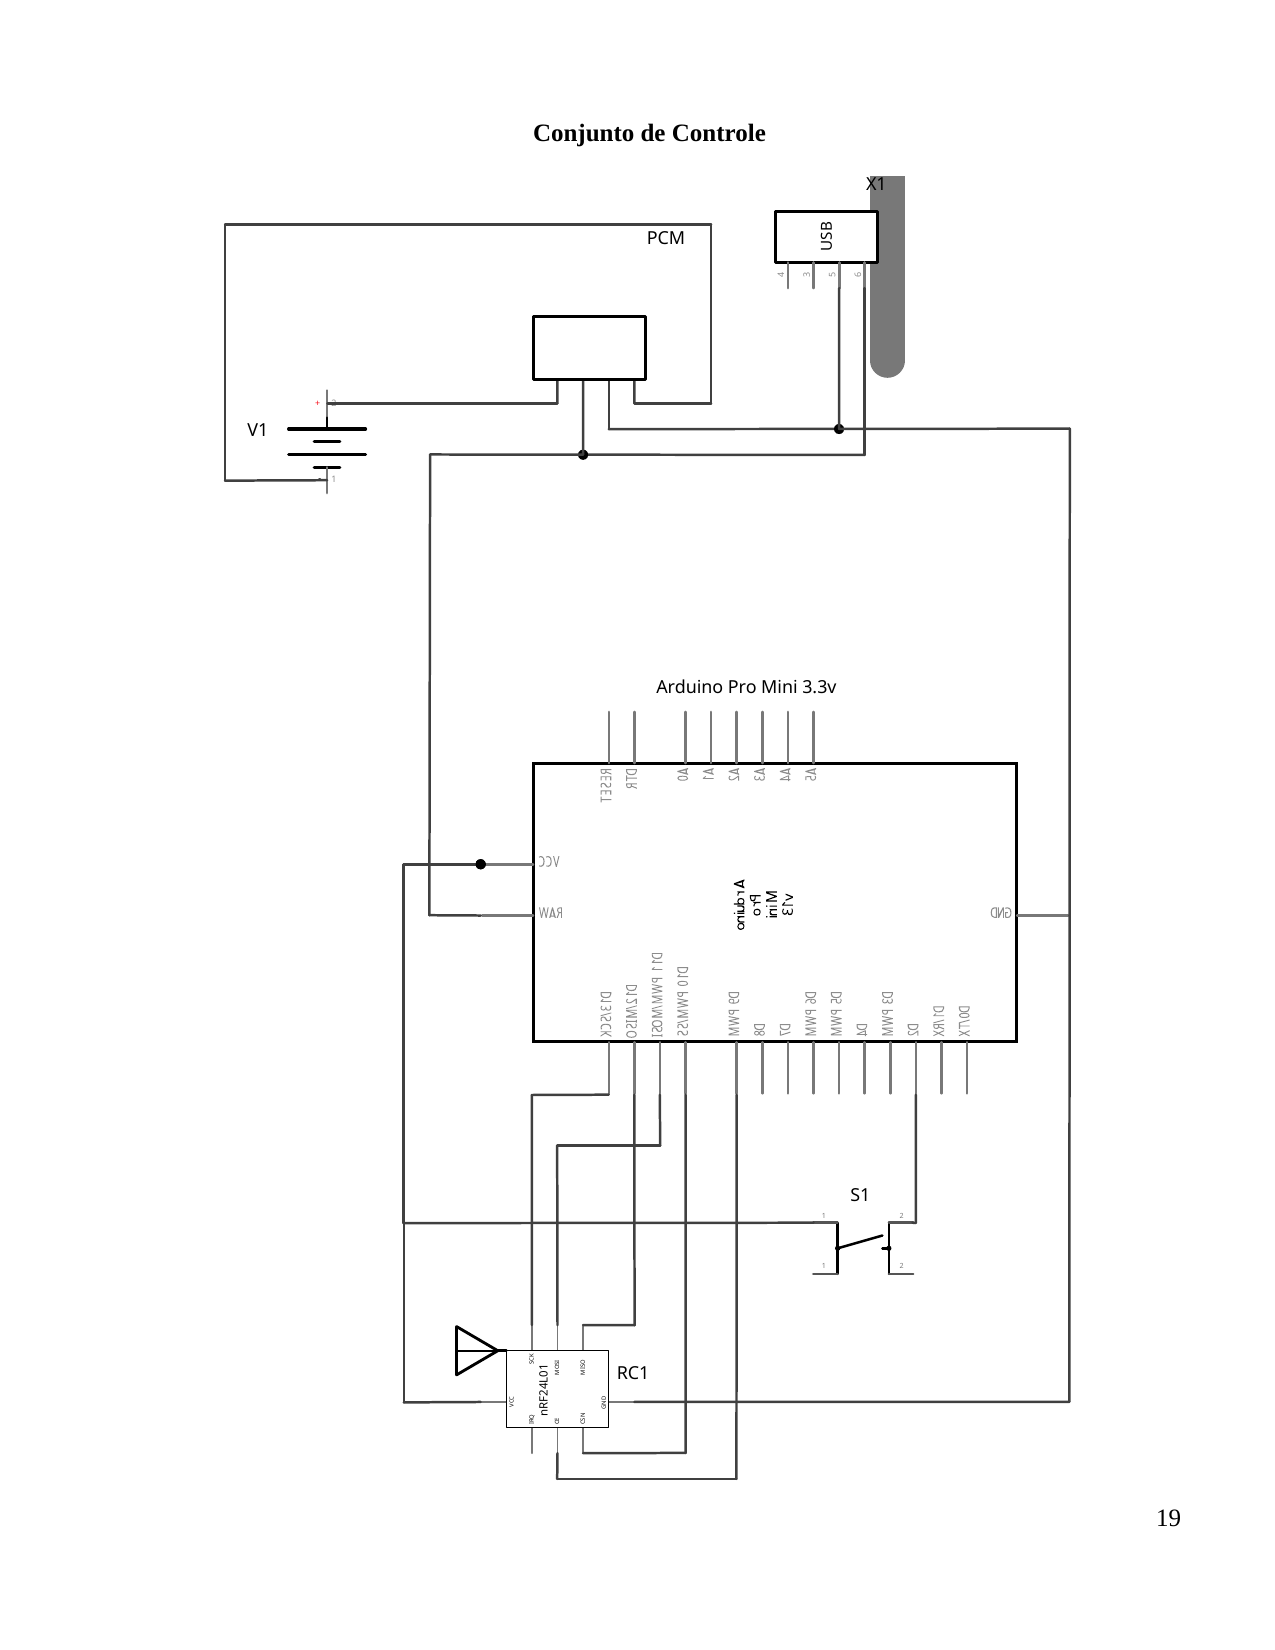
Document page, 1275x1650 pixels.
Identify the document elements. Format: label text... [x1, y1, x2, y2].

text Conjunto de Controle [236, 118, 1062, 147]
